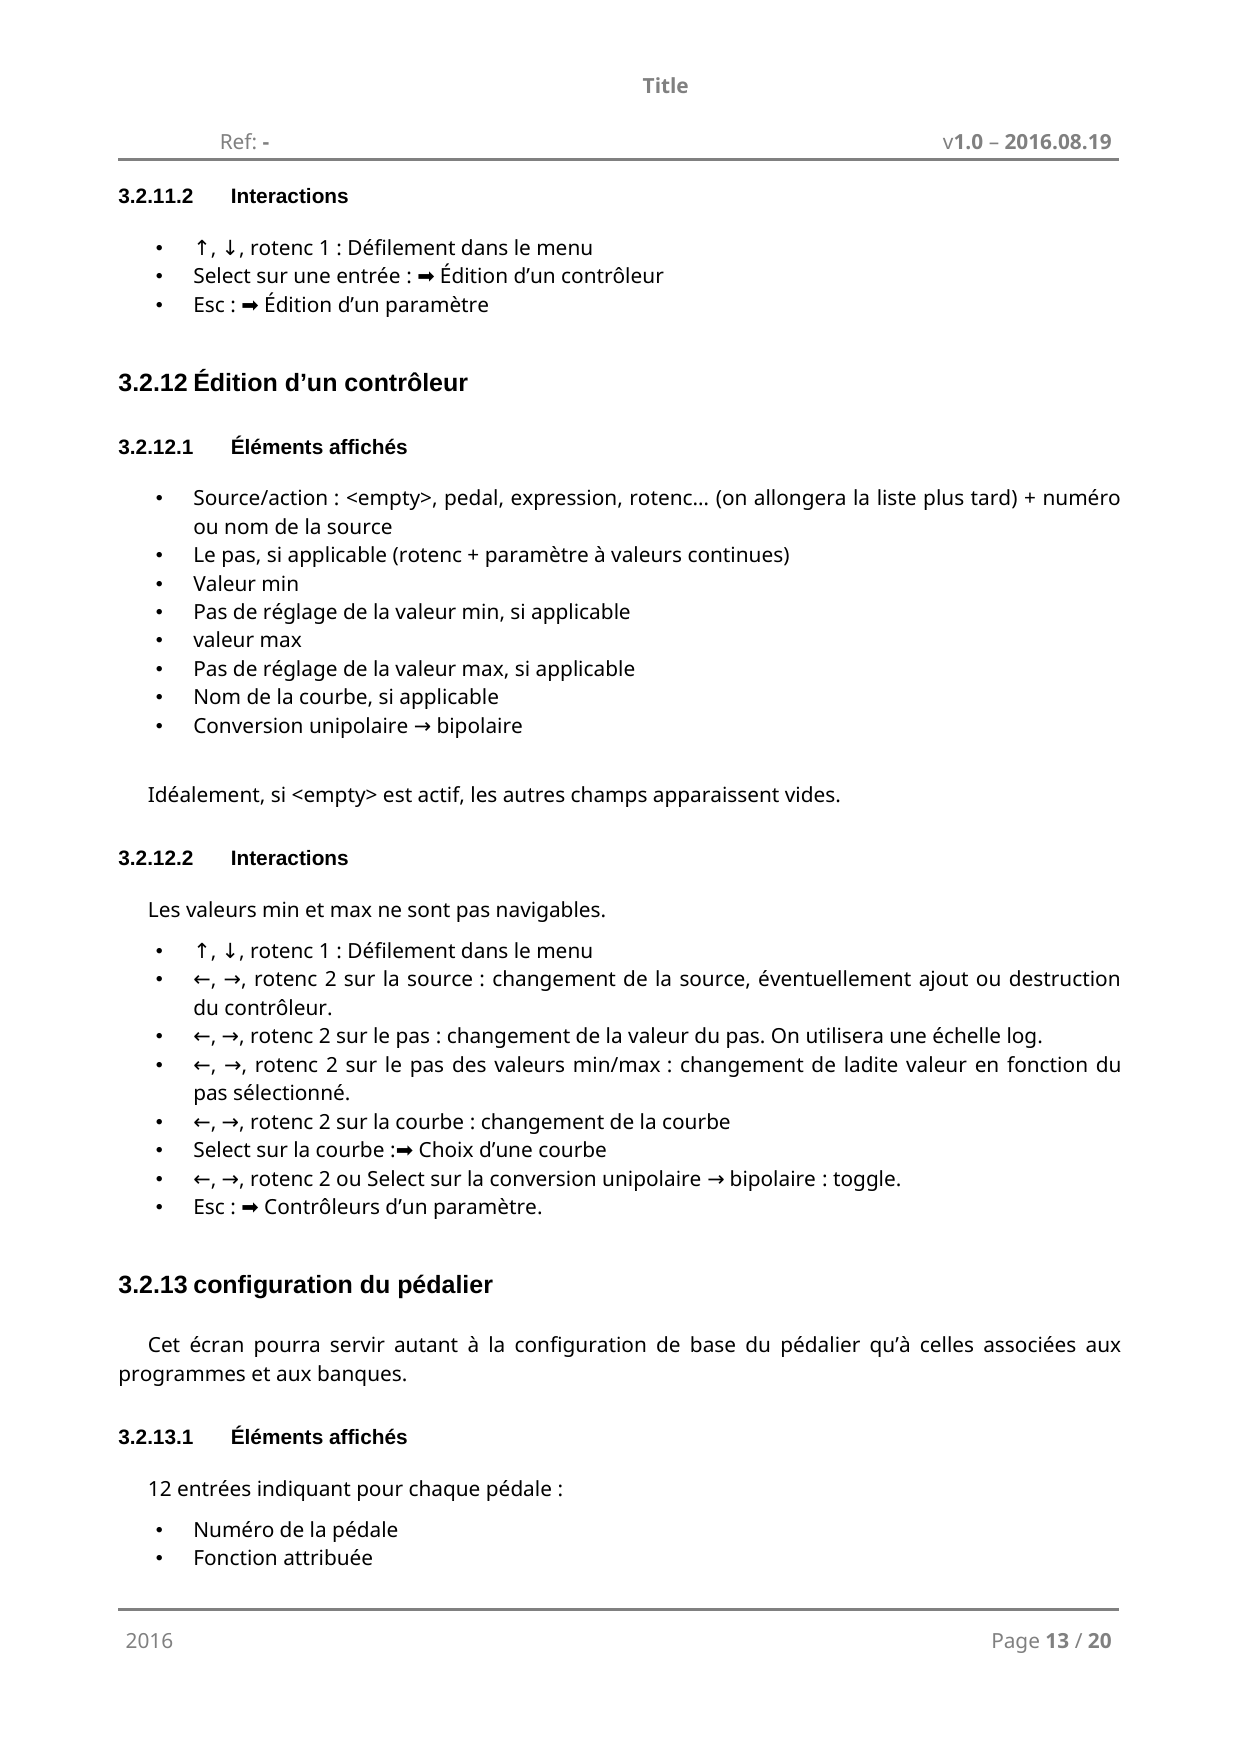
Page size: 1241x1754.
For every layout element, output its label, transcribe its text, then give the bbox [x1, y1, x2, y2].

list Fonction attribuée [156, 1543, 1122, 1572]
list Esc : ➡ Édition d’un paramètre [156, 290, 1122, 318]
list Pas de réglage de la valeur max, si applicable [156, 654, 1122, 682]
text Cet écran pourra servir autant à la configuration de base du pédalier qu’à celles associées aux programmes et aux banques. [118, 1331, 1122, 1387]
list Valeur min [156, 569, 1122, 597]
list Numéro de la pédale [156, 1515, 1122, 1543]
list valeur max [156, 626, 1122, 654]
list Select sur la courbe :➡ Choix d’une courbe [156, 1135, 1122, 1164]
list ←, →, rotenc 2 sur le pas : changement de la valeur du pas. On utilisera une échelle log. [156, 1021, 1122, 1050]
subtitle Interactions [118, 846, 1122, 870]
list ↑, ↓, rotenc 1 : Défilement dans le menu [156, 233, 1122, 261]
list ←, →, rotenc 2 sur la source : changement de la source, éventuellement ajout ou destruction du contrôleur. [156, 964, 1122, 1021]
subtitle configuration du pédalier [118, 1271, 1122, 1299]
list ←, →, rotenc 2 sur la courbe : changement de la courbe [156, 1107, 1122, 1135]
list Pas de réglage de la valeur min, si applicable [156, 597, 1122, 626]
text 12 entrées indiquant pour chaque pédale : [118, 1474, 1122, 1502]
list ↑, ↓, rotenc 1 : Défilement dans le menu [156, 936, 1122, 964]
text Les valeurs min et max ne sont pas navigables. [118, 895, 1122, 924]
subtitle Éléments affichés [118, 434, 1122, 458]
subtitle Éléments affichés [118, 1425, 1122, 1449]
text Idéalement, si <empty> est actif, les autres champs apparaissent vides. [118, 780, 1122, 809]
list Le pas, si applicable (rotenc + paramètre à valeurs continues) [156, 540, 1122, 569]
list Nom de la courbe, si applicable [156, 682, 1122, 711]
subtitle Édition d’un contrôleur [118, 368, 1122, 397]
list ←, →, rotenc 2 sur le pas des valeurs min/max : changement de ladite valeur en fonction du pas sélectionné. [156, 1050, 1122, 1107]
list Select sur une entrée : ➡ Édition d’un contrôleur [156, 261, 1122, 290]
subtitle Interactions [118, 184, 1122, 208]
list ←, →, rotenc 2 ou Select sur la conversion unipolaire → bipolaire : toggle. [156, 1164, 1122, 1192]
list Conversion unipolaire → bipolaire [156, 711, 1122, 739]
list Source/action : <empty>, pedal, expression, rotenc… (on allongera la liste plus tard) + numéro ou nom de la source [156, 483, 1122, 540]
list Esc : ➡ Contrôleurs d’un paramètre. [156, 1192, 1122, 1221]
